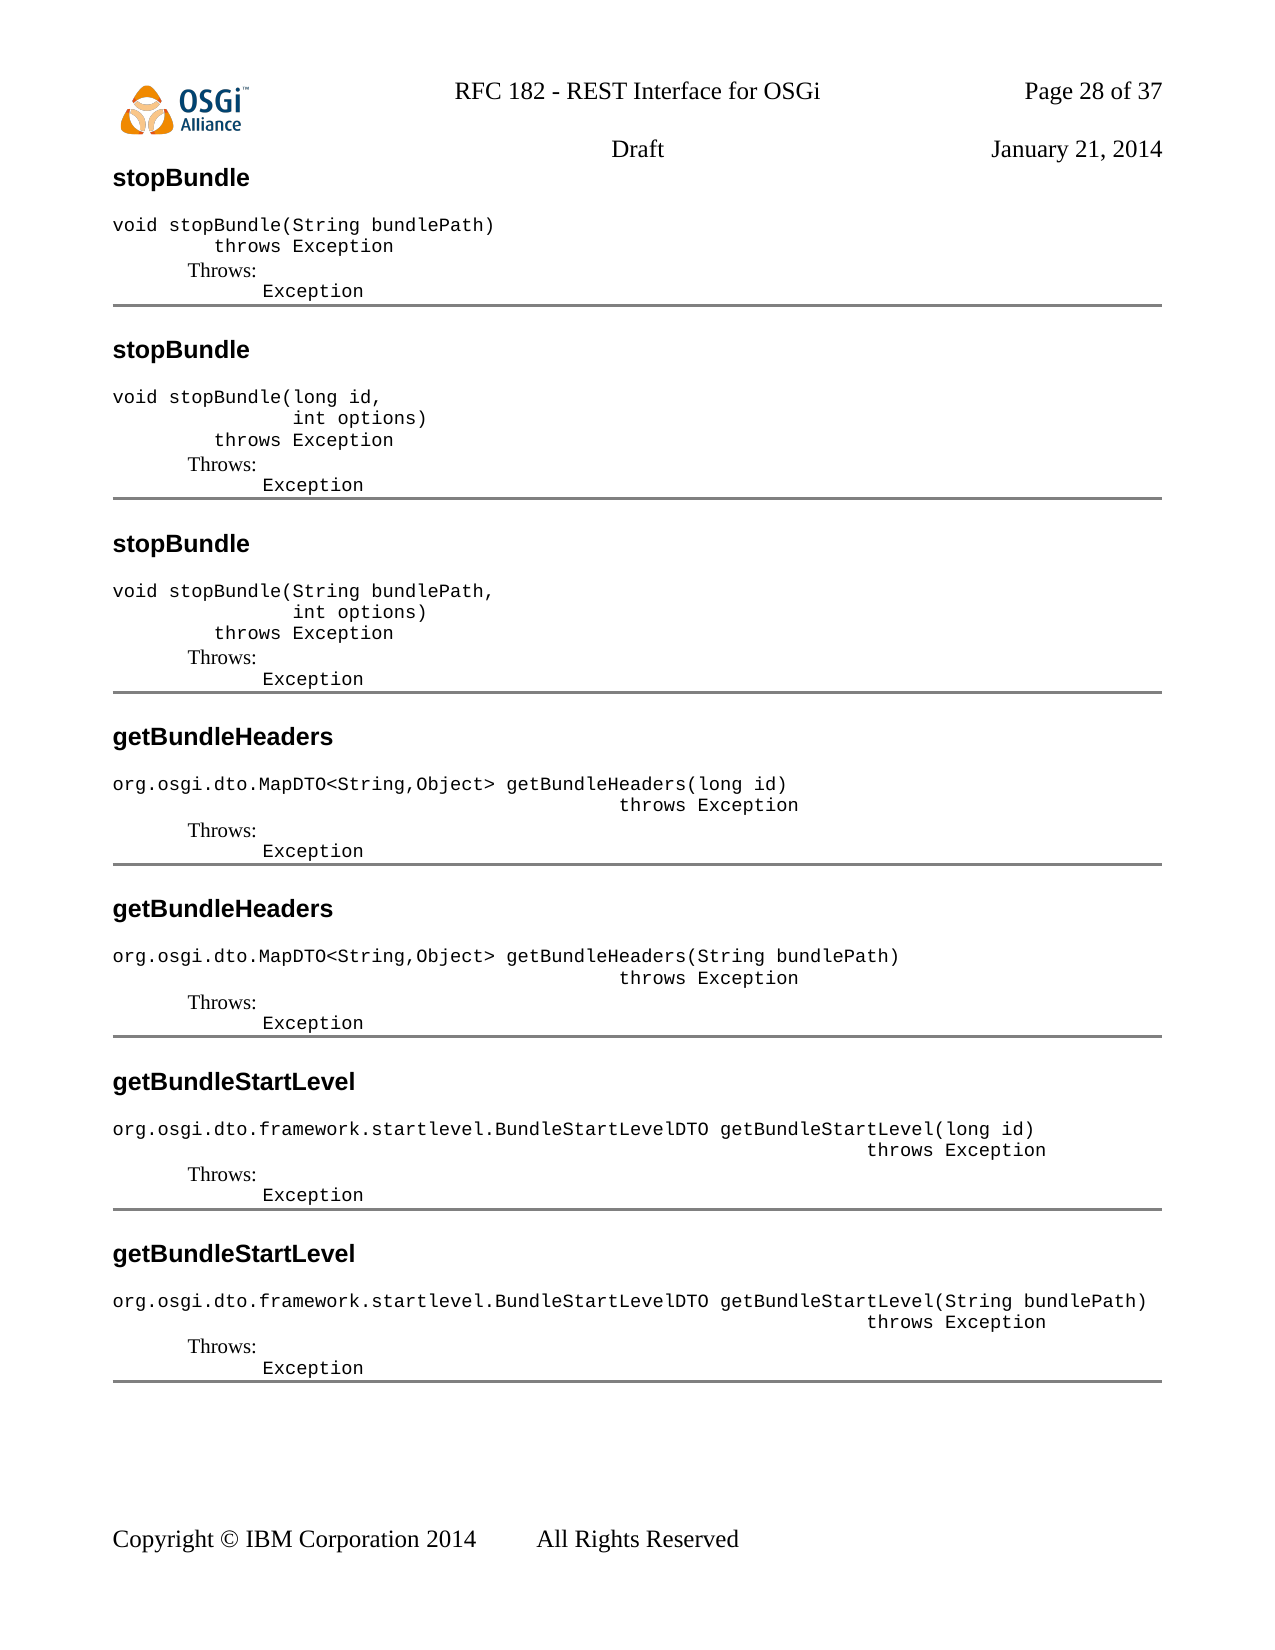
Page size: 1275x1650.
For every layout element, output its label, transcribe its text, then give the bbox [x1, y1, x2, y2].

text Throws: [187, 1334, 1162, 1358]
text Exception [262, 1186, 1162, 1207]
text void stopBundle(long id, int options) throws Exception [112, 388, 1162, 452]
text Exception [262, 842, 1162, 863]
text Exception [262, 1014, 1162, 1035]
text Throws: [187, 990, 1162, 1014]
text org.osgi.dto.MapDTO<String,Object> getBundleHeaders(String bundlePath) throws Exception [112, 947, 1162, 990]
subtitle stopBundle [112, 163, 1162, 191]
text org.osgi.dto.framework.startlevel.BundleStartLevelDTO getBundleStartLevel(String bundlePath) throws Exception [112, 1292, 1162, 1334]
text Throws: [187, 645, 1162, 669]
text Exception [262, 1358, 1162, 1380]
text Throws: [187, 258, 1162, 282]
text Exception [262, 476, 1162, 497]
text Throws: [187, 452, 1162, 476]
subtitle getBundleHeaders [112, 894, 1162, 923]
text org.osgi.dto.framework.startlevel.BundleStartLevelDTO getBundleStartLevel(long id) throws Exception [112, 1119, 1162, 1162]
subtitle stopBundle [112, 335, 1162, 364]
subtitle getBundleStartLevel [112, 1067, 1162, 1095]
text Throws: [187, 817, 1162, 842]
subtitle getBundleStartLevel [112, 1239, 1162, 1268]
text void stopBundle(String bundlePath) throws Exception [112, 216, 1162, 258]
picture [113, 78, 257, 142]
subtitle stopBundle [112, 528, 1162, 557]
subtitle getBundleHeaders [112, 722, 1162, 751]
text Exception [262, 282, 1162, 303]
text org.osgi.dto.MapDTO<String,Object> getBundleHeaders(long id) throws Exception [112, 775, 1162, 817]
text void stopBundle(String bundlePath, int options) throws Exception [112, 581, 1162, 645]
text Exception [262, 669, 1162, 691]
text Throws: [187, 1162, 1162, 1186]
